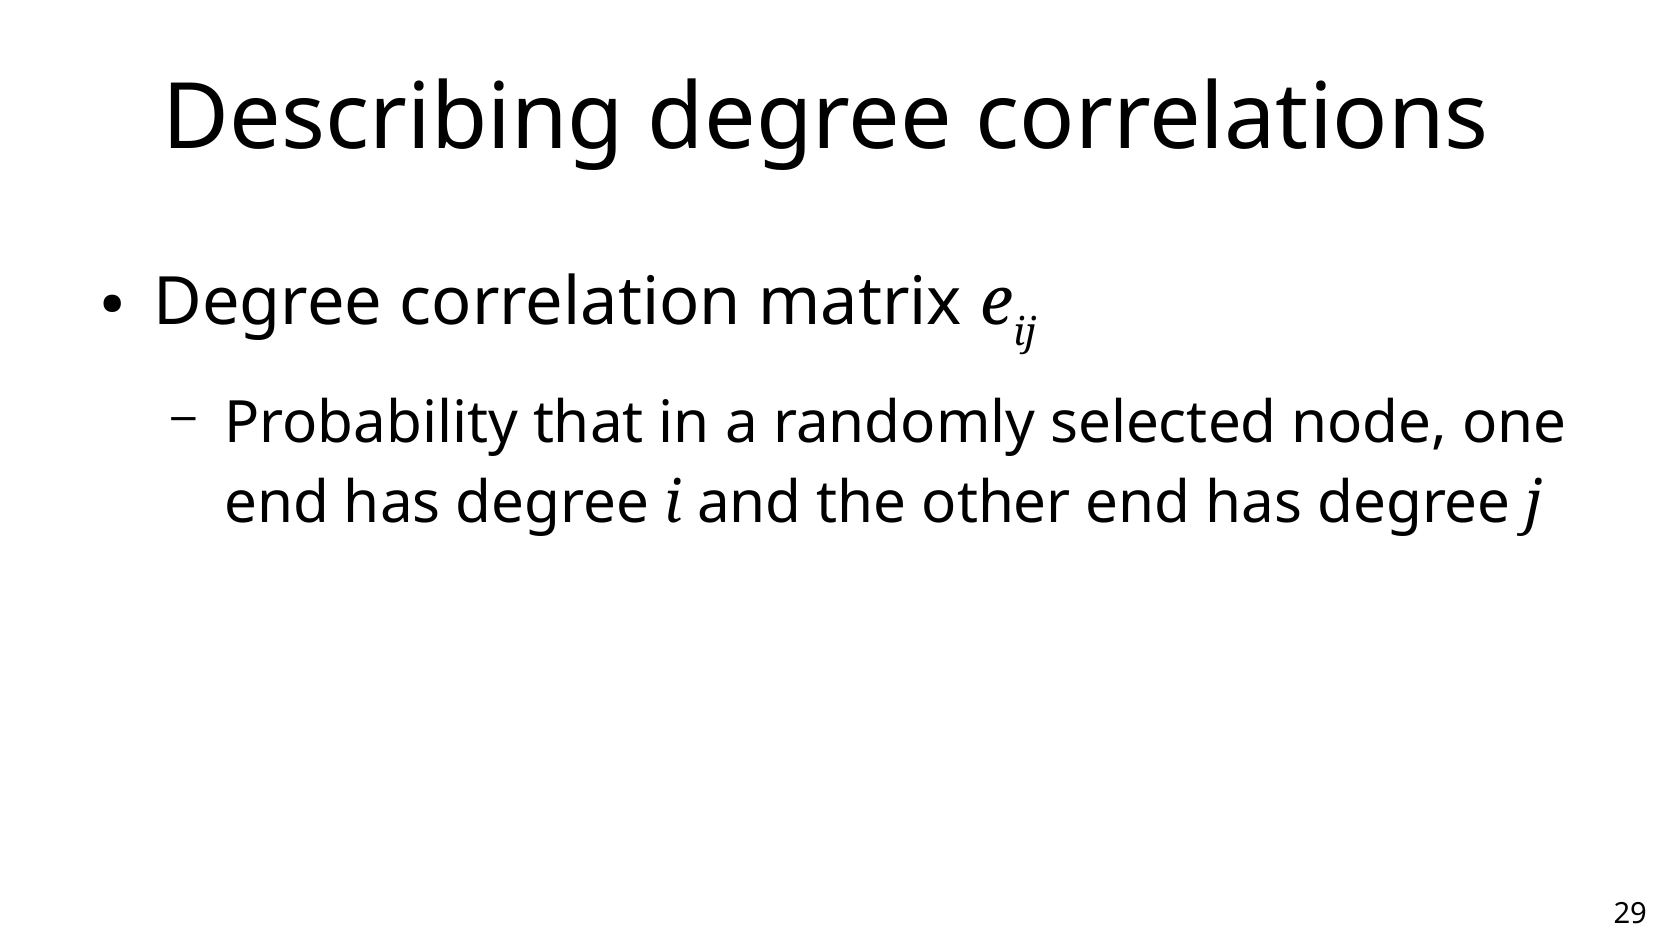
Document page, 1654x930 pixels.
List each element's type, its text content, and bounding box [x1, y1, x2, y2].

title Describing degree correlations [82, 1, 1571, 225]
list Degree correlation matrix eij Probability that in a randomly selected node, one end has degree i and the other end has degree j [82, 252, 1571, 793]
